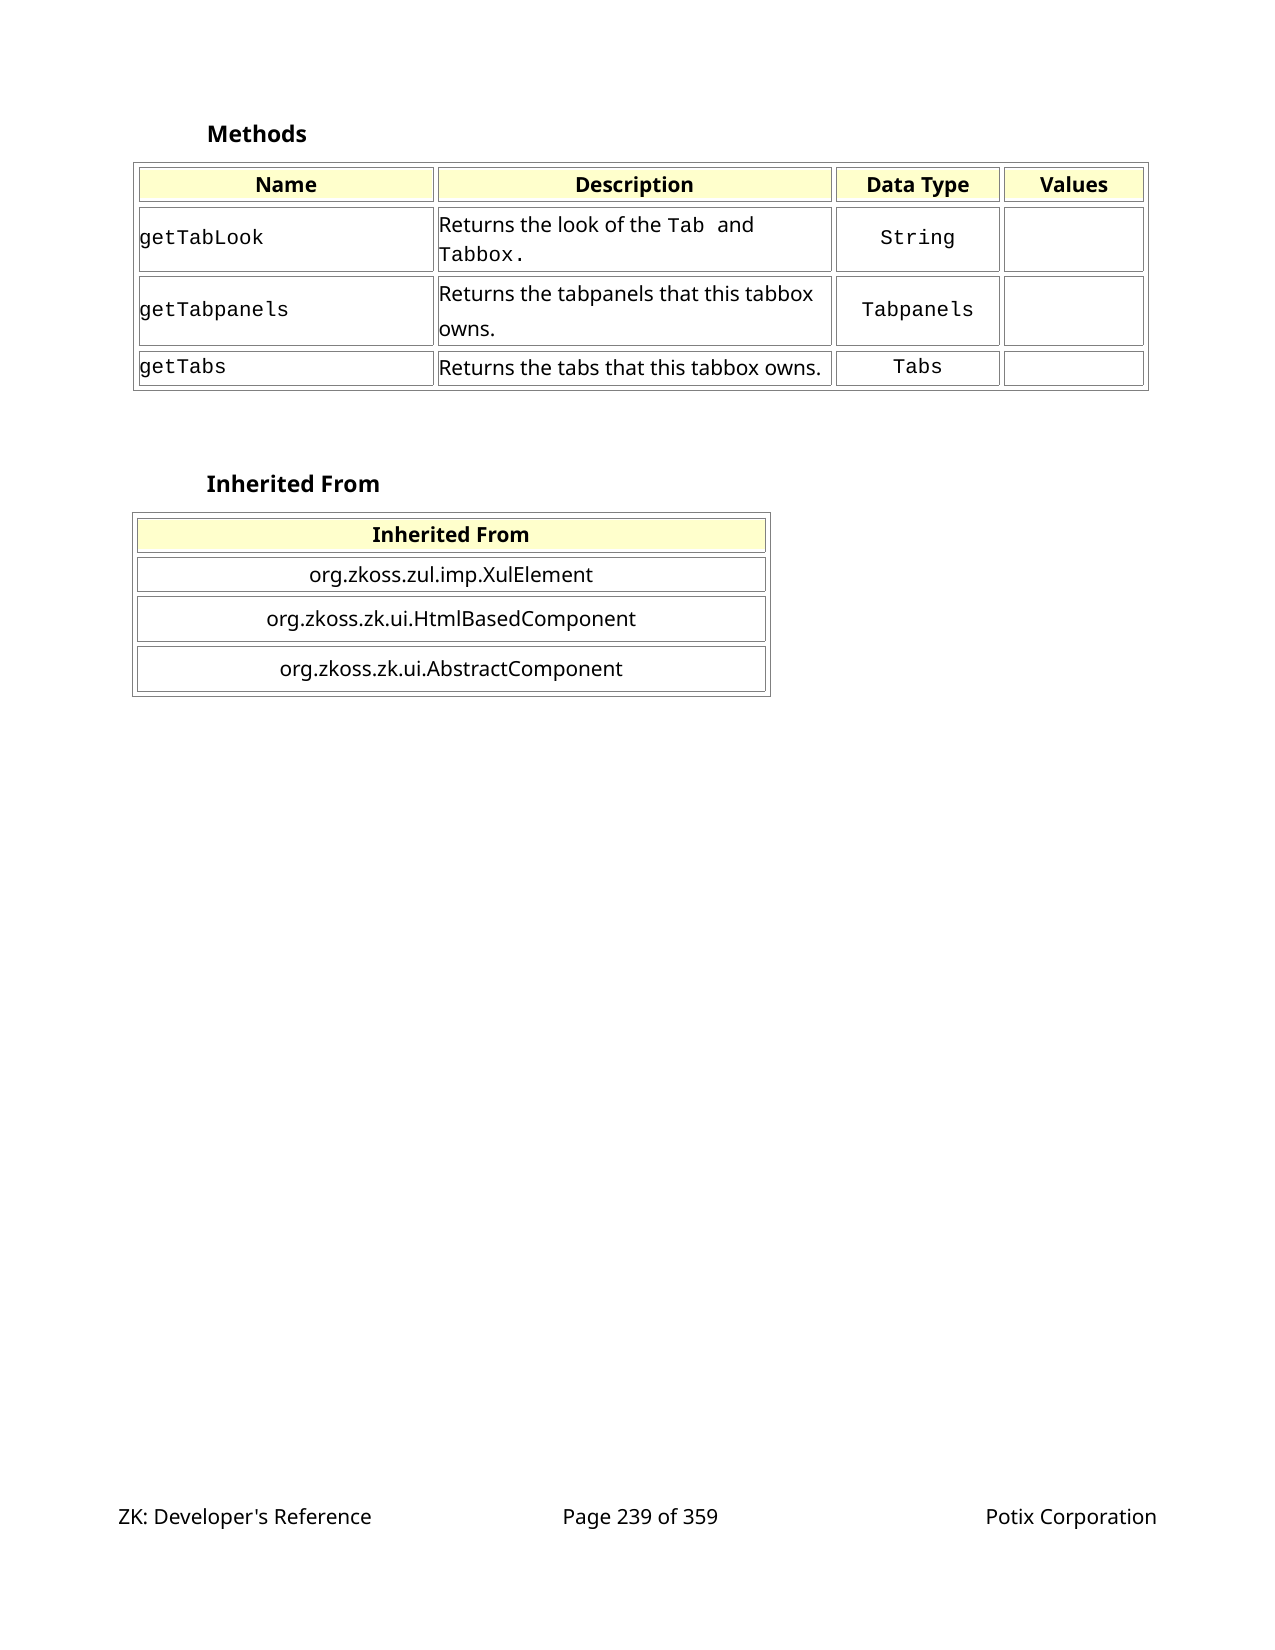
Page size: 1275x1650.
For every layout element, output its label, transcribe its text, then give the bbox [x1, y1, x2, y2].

table_cell Returns the look of the Tab and Tabbox. [435, 201, 833, 271]
table_cell getTabpanels [136, 271, 435, 345]
subtitle Methods [207, 118, 1157, 149]
table_cell [1005, 352, 1143, 385]
table_cell getTabs [136, 345, 435, 385]
table_cell [1002, 345, 1146, 385]
table_cell [1002, 271, 1146, 345]
table_cell org.zkoss.zk.ui.HtmlBasedComponent [134, 591, 768, 641]
table_cell org.zkoss.zk.ui.AbstractComponent [134, 641, 768, 691]
table_header Data Type [834, 163, 1002, 201]
table_cell String [834, 201, 1002, 271]
table_header Description [435, 163, 833, 201]
subtitle Inherited From [207, 468, 1157, 499]
table_header Values [1002, 163, 1146, 201]
table_header Inherited From [134, 513, 768, 552]
table_cell [1002, 201, 1146, 271]
table_cell getTabLook [136, 201, 435, 271]
table_cell Tabs [834, 345, 1002, 385]
table_cell org.zkoss.zul.imp.XulElement [134, 552, 768, 591]
table_cell [1005, 208, 1143, 271]
table_cell Returns the tabpanels that this tabbox owns. [435, 271, 833, 345]
table_header Name [136, 163, 435, 201]
table_cell Returns the tabs that this tabbox owns. [435, 345, 833, 385]
table_cell Tabpanels [834, 271, 1002, 345]
table_cell [1005, 277, 1143, 345]
